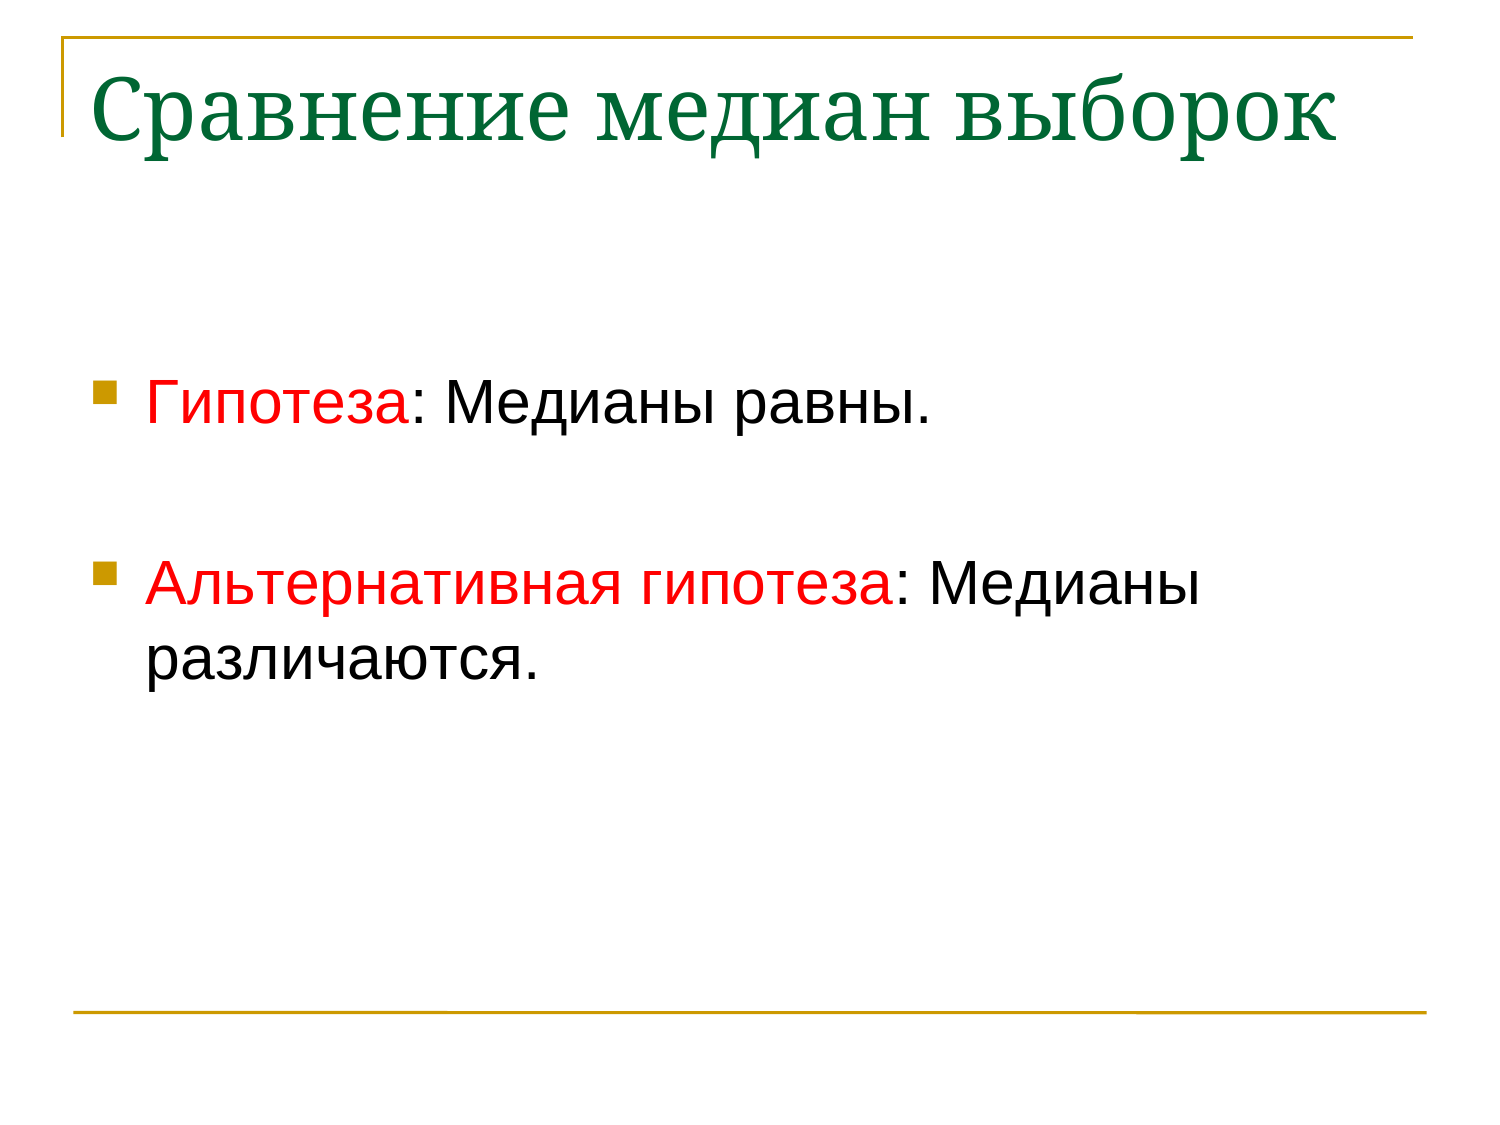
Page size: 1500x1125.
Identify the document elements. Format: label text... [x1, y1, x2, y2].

list Гипотеза: Медианы равны. Альтернативная гипотеза: Медианы различаются. [75, 262, 1426, 1006]
title Сравнение медиан выборок [75, 45, 1426, 233]
